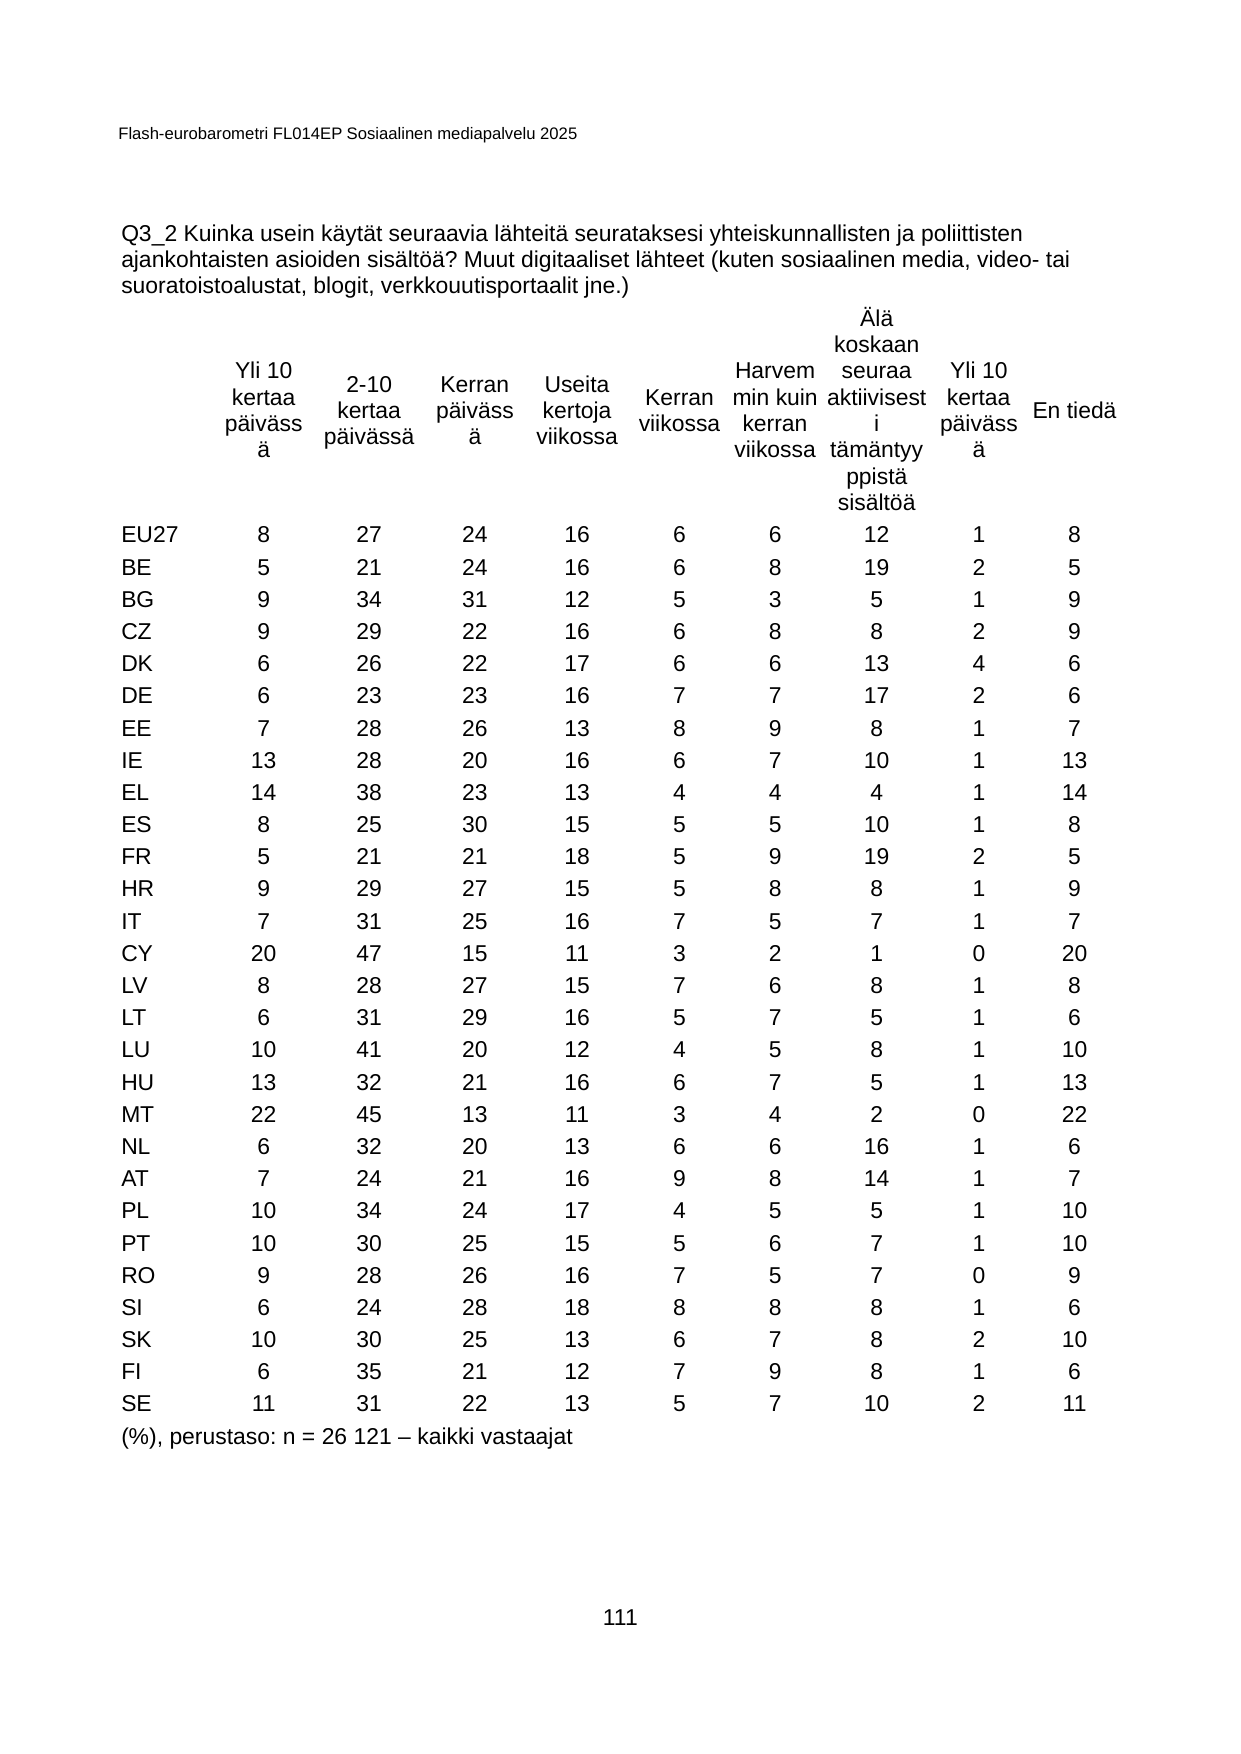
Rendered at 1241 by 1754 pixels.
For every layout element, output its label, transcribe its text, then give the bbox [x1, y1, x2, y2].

table_cell 5 [1026, 551, 1122, 583]
table_cell 5 [727, 905, 822, 937]
table_cell 47 [311, 937, 427, 969]
table_cell EU27 [118, 519, 215, 551]
table_cell 16 [523, 744, 631, 776]
table_cell 1 [931, 744, 1026, 776]
table_cell 15 [523, 969, 631, 1001]
table_cell CZ [118, 615, 215, 647]
table_cell 11 [523, 937, 631, 969]
table_cell 5 [631, 840, 727, 872]
table_cell 6 [1026, 647, 1122, 679]
table_cell 5 [631, 808, 727, 840]
table_cell [118, 302, 215, 518]
table_cell 8 [215, 808, 311, 840]
table_cell 4 [727, 776, 822, 808]
table_cell 20 [427, 1034, 522, 1066]
table_cell 7 [215, 712, 311, 744]
table_cell 9 [1026, 583, 1122, 615]
table_cell 10 [1026, 1194, 1122, 1227]
table_cell 27 [427, 969, 522, 1001]
table_cell 8 [823, 1034, 931, 1066]
table_cell 16 [523, 1001, 631, 1033]
table_cell 34 [311, 1194, 427, 1227]
table_cell LT [118, 1001, 215, 1033]
table_cell Älä koskaan seuraa aktiivisesti tämäntyyppistä sisältöä [823, 302, 931, 518]
table_cell 20 [427, 1130, 522, 1162]
table_cell 17 [823, 679, 931, 712]
table_cell 9 [215, 873, 311, 905]
table_cell 7 [823, 1227, 931, 1259]
table_cell 26 [427, 1259, 522, 1291]
table_cell 32 [311, 1066, 427, 1098]
table_cell 13 [1026, 1066, 1122, 1098]
table_cell 8 [823, 969, 931, 1001]
table_cell 6 [631, 519, 727, 551]
table_cell 19 [823, 840, 931, 872]
table_cell 2 [931, 1388, 1026, 1420]
table_cell 8 [727, 1162, 822, 1194]
table_cell 9 [727, 1355, 822, 1387]
table_cell DE [118, 679, 215, 712]
table_cell 24 [311, 1291, 427, 1323]
table_cell NL [118, 1130, 215, 1162]
table_cell 25 [311, 808, 427, 840]
table_cell 6 [215, 1001, 311, 1033]
table_cell 9 [215, 583, 311, 615]
table_cell 10 [1026, 1227, 1122, 1259]
table_cell 3 [631, 937, 727, 969]
table_cell 8 [215, 519, 311, 551]
table_cell 29 [427, 1001, 522, 1033]
table_cell 28 [427, 1291, 522, 1323]
table_cell 8 [823, 1323, 931, 1355]
table_cell LU [118, 1034, 215, 1066]
table_cell 5 [215, 840, 311, 872]
table_cell 21 [427, 1355, 522, 1387]
table_cell 7 [631, 969, 727, 1001]
table_cell 32 [311, 1130, 427, 1162]
table_cell 5 [631, 1001, 727, 1033]
table_cell Yli 10 kertaa päivässä [931, 302, 1026, 518]
table_cell 5 [727, 1194, 822, 1227]
table_cell 8 [1026, 519, 1122, 551]
table_cell 6 [631, 744, 727, 776]
table_cell 11 [215, 1388, 311, 1420]
table_cell 1 [931, 808, 1026, 840]
table_cell 14 [1026, 776, 1122, 808]
table_cell 8 [1026, 969, 1122, 1001]
table_cell 1 [931, 519, 1026, 551]
table_cell Yli 10 kertaa päivässä [215, 302, 311, 518]
table_cell 9 [631, 1162, 727, 1194]
table_cell 28 [311, 744, 427, 776]
table_cell 25 [427, 1323, 522, 1355]
table_cell 21 [311, 551, 427, 583]
table_cell 8 [215, 969, 311, 1001]
table_cell 10 [823, 1388, 931, 1420]
table_cell 15 [523, 1227, 631, 1259]
table_cell 6 [1026, 1291, 1122, 1323]
table_cell 20 [1026, 937, 1122, 969]
table_cell 22 [427, 615, 522, 647]
table_cell 1 [931, 1227, 1026, 1259]
table_cell 1 [931, 583, 1026, 615]
table_cell 6 [631, 1130, 727, 1162]
table_cell (%), perustaso: n = 26 121 – kaikki vastaajat [118, 1420, 1122, 1452]
table_cell EE [118, 712, 215, 744]
table_cell 16 [523, 679, 631, 712]
table_cell 15 [523, 873, 631, 905]
table_cell 1 [931, 1130, 1026, 1162]
table_cell 5 [631, 873, 727, 905]
table_cell 31 [311, 905, 427, 937]
table_cell 6 [631, 1323, 727, 1355]
table_cell EL [118, 776, 215, 808]
table_cell CY [118, 937, 215, 969]
table_cell SK [118, 1323, 215, 1355]
table_cell 7 [727, 1066, 822, 1098]
table_cell 8 [631, 712, 727, 744]
table_cell 28 [311, 969, 427, 1001]
table_cell 1 [931, 1066, 1026, 1098]
table_cell RO [118, 1259, 215, 1291]
table_cell 6 [727, 1227, 822, 1259]
table_cell 28 [311, 1259, 427, 1291]
table_cell 35 [311, 1355, 427, 1387]
table_cell 5 [727, 1034, 822, 1066]
table_cell 30 [311, 1227, 427, 1259]
table_cell 24 [427, 519, 522, 551]
table_cell 4 [631, 1034, 727, 1066]
table_cell 2 [931, 1323, 1026, 1355]
table_cell 21 [427, 1162, 522, 1194]
table_cell 13 [523, 1130, 631, 1162]
table_cell 7 [727, 679, 822, 712]
table_cell 9 [1026, 1259, 1122, 1291]
table_cell 18 [523, 840, 631, 872]
table_cell 22 [427, 1388, 522, 1420]
table_header Q3_2 Kuinka usein käytät seuraavia lähteitä seurataksesi yhteiskunnallisten ja poliittisten ajankohtaisten asioiden sisältöä? Muut digitaaliset lähteet (kuten sosiaalinen media, video- tai suoratoistoalustat, blogit, verkkouutisportaalit jne.) [118, 217, 1122, 302]
table_cell 6 [727, 519, 822, 551]
table_cell 13 [523, 712, 631, 744]
table_cell 7 [215, 905, 311, 937]
table_cell 7 [727, 1001, 822, 1033]
table_cell 4 [727, 1098, 822, 1130]
table_cell ES [118, 808, 215, 840]
table_cell PT [118, 1227, 215, 1259]
table_cell 18 [523, 1291, 631, 1323]
table_cell FI [118, 1355, 215, 1387]
table_cell 17 [523, 1194, 631, 1227]
table_cell 4 [631, 1194, 727, 1227]
table_cell 29 [311, 615, 427, 647]
table_cell 27 [311, 519, 427, 551]
table_cell 8 [727, 1291, 822, 1323]
table_cell 19 [823, 551, 931, 583]
table_cell 12 [523, 583, 631, 615]
table_cell 8 [727, 873, 822, 905]
table_cell 7 [631, 905, 727, 937]
table_cell 1 [931, 1162, 1026, 1194]
table_cell 27 [427, 873, 522, 905]
table_cell Useita kertoja viikossa [523, 302, 631, 518]
table_cell 12 [523, 1355, 631, 1387]
table_cell 1 [931, 1194, 1026, 1227]
table_cell 9 [215, 615, 311, 647]
table_cell 5 [727, 808, 822, 840]
table_cell 31 [311, 1388, 427, 1420]
table_cell 16 [523, 551, 631, 583]
table_cell 5 [823, 1194, 931, 1227]
table_cell 20 [427, 744, 522, 776]
table_cell 0 [931, 937, 1026, 969]
table_cell 13 [1026, 744, 1122, 776]
table_cell 16 [523, 905, 631, 937]
table_cell Harvemmin kuin kerran viikossa [727, 302, 822, 518]
table_cell 6 [215, 647, 311, 679]
table_cell 2-10 kertaa päivässä [311, 302, 427, 518]
table_cell 13 [523, 776, 631, 808]
table_cell 0 [931, 1259, 1026, 1291]
table_cell 6 [1026, 1130, 1122, 1162]
table_cell 3 [631, 1098, 727, 1130]
table_cell 6 [215, 1291, 311, 1323]
table_cell 8 [727, 615, 822, 647]
table_cell HR [118, 873, 215, 905]
table_cell 17 [523, 647, 631, 679]
table_cell 16 [523, 519, 631, 551]
table_cell 24 [427, 1194, 522, 1227]
table_cell 5 [823, 583, 931, 615]
table_cell 4 [931, 647, 1026, 679]
table_cell 4 [631, 776, 727, 808]
table_cell 6 [727, 647, 822, 679]
table_cell HU [118, 1066, 215, 1098]
table_cell 10 [1026, 1323, 1122, 1355]
table_cell 23 [427, 679, 522, 712]
table_cell 38 [311, 776, 427, 808]
table_cell 10 [1026, 1034, 1122, 1066]
table_cell 21 [427, 840, 522, 872]
table_cell 23 [311, 679, 427, 712]
table_cell 30 [311, 1323, 427, 1355]
table_cell 8 [823, 1355, 931, 1387]
table_cell 1 [931, 1291, 1026, 1323]
table_cell 8 [823, 873, 931, 905]
table_cell 7 [631, 679, 727, 712]
table_cell 6 [1026, 1355, 1122, 1387]
table_cell 3 [727, 583, 822, 615]
table_cell 16 [523, 1162, 631, 1194]
table_cell 2 [931, 679, 1026, 712]
table_cell 7 [631, 1355, 727, 1387]
table_cell 5 [631, 1227, 727, 1259]
table_cell 13 [215, 744, 311, 776]
table_cell LV [118, 969, 215, 1001]
table_cell MT [118, 1098, 215, 1130]
table_cell 5 [631, 583, 727, 615]
table_cell En tiedä [1026, 302, 1122, 518]
table_cell 6 [631, 615, 727, 647]
table_cell 25 [427, 1227, 522, 1259]
table_cell 16 [823, 1130, 931, 1162]
table_cell 22 [427, 647, 522, 679]
table_cell IE [118, 744, 215, 776]
table_cell 8 [631, 1291, 727, 1323]
table_cell 2 [931, 840, 1026, 872]
table_cell 1 [931, 776, 1026, 808]
table_cell IT [118, 905, 215, 937]
table_cell 10 [823, 808, 931, 840]
table_cell 6 [215, 1130, 311, 1162]
table_cell 7 [823, 1259, 931, 1291]
table_cell 7 [1026, 712, 1122, 744]
table_cell 8 [823, 615, 931, 647]
table_cell 10 [215, 1034, 311, 1066]
table_cell 6 [215, 679, 311, 712]
table_cell 1 [931, 905, 1026, 937]
table_cell FR [118, 840, 215, 872]
table_cell 2 [931, 615, 1026, 647]
table_cell 10 [215, 1227, 311, 1259]
table_cell 1 [931, 712, 1026, 744]
table_cell 9 [215, 1259, 311, 1291]
table_cell 13 [215, 1066, 311, 1098]
table_cell 24 [311, 1162, 427, 1194]
table_cell 13 [427, 1098, 522, 1130]
table_cell 11 [523, 1098, 631, 1130]
table_cell 2 [931, 551, 1026, 583]
table_cell 7 [823, 905, 931, 937]
table_cell 15 [427, 937, 522, 969]
table_cell 5 [823, 1066, 931, 1098]
table_cell 4 [823, 776, 931, 808]
table_cell 6 [727, 1130, 822, 1162]
table_cell 6 [727, 969, 822, 1001]
table_cell 28 [311, 712, 427, 744]
table_cell 13 [823, 647, 931, 679]
table_cell 22 [215, 1098, 311, 1130]
table_cell 1 [931, 873, 1026, 905]
table_cell 9 [727, 840, 822, 872]
table_cell 12 [523, 1034, 631, 1066]
table_cell 41 [311, 1034, 427, 1066]
table_cell 13 [523, 1323, 631, 1355]
table_cell 8 [1026, 808, 1122, 840]
table_cell 7 [631, 1259, 727, 1291]
table_cell 1 [823, 937, 931, 969]
table_cell 5 [823, 1001, 931, 1033]
table_cell 5 [1026, 840, 1122, 872]
table_cell 2 [823, 1098, 931, 1130]
table_cell 34 [311, 583, 427, 615]
table_cell 16 [523, 1066, 631, 1098]
table_cell 6 [631, 551, 727, 583]
table_cell 5 [727, 1259, 822, 1291]
table_cell 6 [631, 647, 727, 679]
table_cell SE [118, 1388, 215, 1420]
table_cell 9 [727, 712, 822, 744]
table_cell 26 [427, 712, 522, 744]
table_cell 21 [311, 840, 427, 872]
table_cell 1 [931, 1034, 1026, 1066]
table_cell 8 [823, 1291, 931, 1323]
table_cell 12 [823, 519, 931, 551]
table_cell Kerran viikossa [631, 302, 727, 518]
table_cell 7 [727, 1388, 822, 1420]
table_cell 2 [727, 937, 822, 969]
table_cell 8 [823, 712, 931, 744]
table_cell 25 [427, 905, 522, 937]
table_cell 14 [823, 1162, 931, 1194]
table_cell 6 [215, 1355, 311, 1387]
table_cell 7 [727, 1323, 822, 1355]
table_cell 45 [311, 1098, 427, 1130]
table_cell 6 [631, 1066, 727, 1098]
table_cell 6 [1026, 1001, 1122, 1033]
table_cell 10 [215, 1323, 311, 1355]
table_cell 1 [931, 1355, 1026, 1387]
table_cell 29 [311, 873, 427, 905]
table_cell 24 [427, 551, 522, 583]
table_cell 15 [523, 808, 631, 840]
table_cell 1 [931, 969, 1026, 1001]
table_cell 11 [1026, 1388, 1122, 1420]
table_cell 6 [1026, 679, 1122, 712]
table_cell 31 [427, 583, 522, 615]
table_cell AT [118, 1162, 215, 1194]
table_cell 7 [727, 744, 822, 776]
table_cell 7 [1026, 1162, 1122, 1194]
table_cell 7 [215, 1162, 311, 1194]
table_cell 10 [823, 744, 931, 776]
table_cell 1 [931, 1001, 1026, 1033]
table_cell 9 [1026, 873, 1122, 905]
table_cell BG [118, 583, 215, 615]
table_cell 21 [427, 1066, 522, 1098]
table_cell PL [118, 1194, 215, 1227]
table_cell 13 [523, 1388, 631, 1420]
table_cell SI [118, 1291, 215, 1323]
table_cell 31 [311, 1001, 427, 1033]
table_cell 14 [215, 776, 311, 808]
table_cell Kerran päivässä [427, 302, 522, 518]
table_cell 0 [931, 1098, 1026, 1130]
table_cell 10 [215, 1194, 311, 1227]
table_cell 30 [427, 808, 522, 840]
table_cell BE [118, 551, 215, 583]
table_cell DK [118, 647, 215, 679]
table_cell 9 [1026, 615, 1122, 647]
table_cell 22 [1026, 1098, 1122, 1130]
table_cell 16 [523, 1259, 631, 1291]
table_cell 5 [631, 1388, 727, 1420]
table_cell 26 [311, 647, 427, 679]
table_cell 23 [427, 776, 522, 808]
table_cell 16 [523, 615, 631, 647]
table_cell 5 [215, 551, 311, 583]
table_cell 20 [215, 937, 311, 969]
table_cell 8 [727, 551, 822, 583]
table_cell 7 [1026, 905, 1122, 937]
